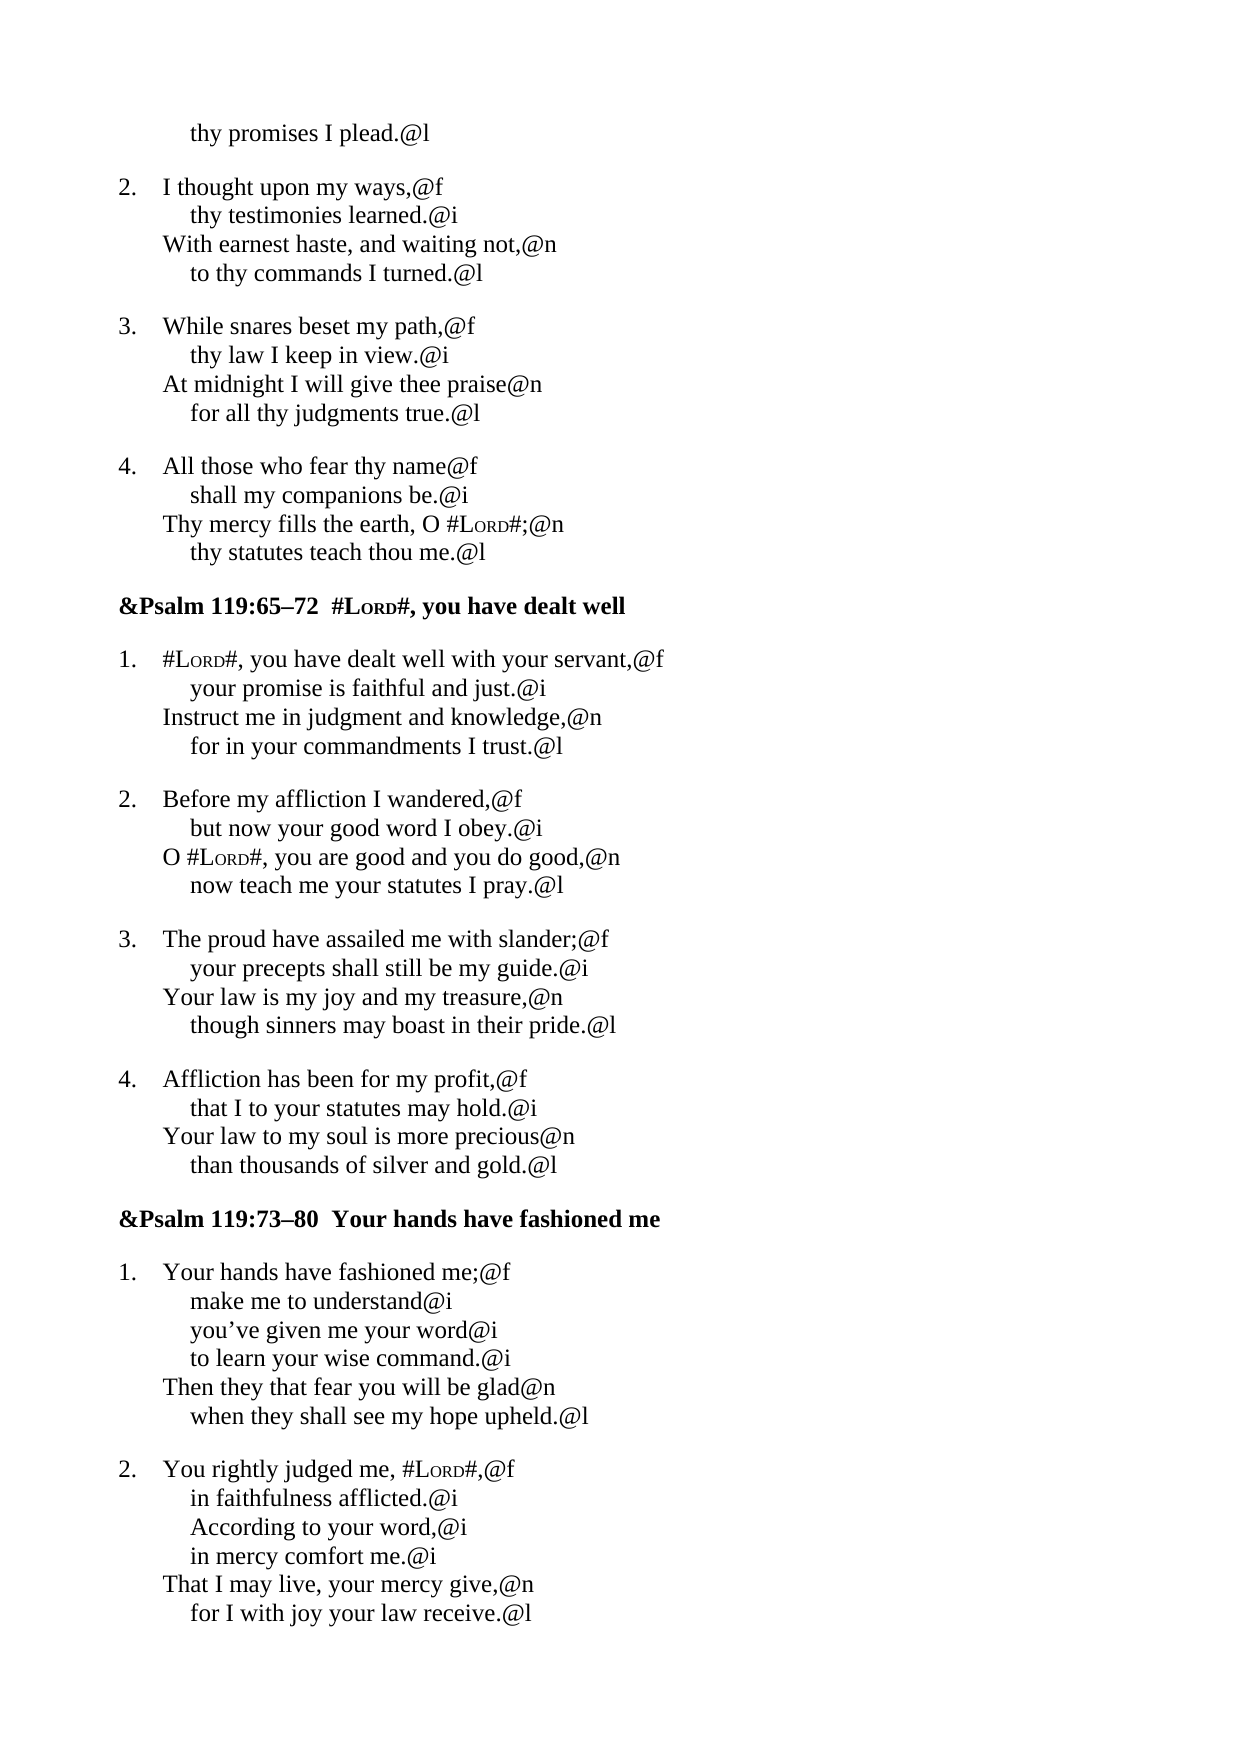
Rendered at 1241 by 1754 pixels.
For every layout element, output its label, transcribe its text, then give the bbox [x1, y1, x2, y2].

text 1. #Lord#, you have dealt well with your servant,@f [118, 644, 1122, 673]
text thy law I keep in view.@i [171, 340, 1122, 369]
text Thy mercy fills the earth, O #Lord#;@n [162, 509, 1122, 537]
text for I with joy your law receive.@l [171, 1598, 1122, 1627]
text 3. While snares beset my path,@f [118, 311, 1122, 340]
text shall my companions be.@i [171, 480, 1122, 509]
text At midnight I will give thee praise@n [162, 369, 1122, 398]
text thy statutes teach thou me.@l [171, 537, 1122, 566]
subtitle &Psalm 119:65–72 #Lord#, you have dealt well [118, 591, 1122, 620]
text now teach me your statutes I pray.@l [171, 871, 1122, 899]
text when they shall see my hope upheld.@l [171, 1401, 1122, 1430]
text in mercy comfort me.@i [171, 1541, 1122, 1569]
text for all thy judgments true.@l [171, 398, 1122, 426]
text Your law is my joy and my treasure,@n [162, 982, 1122, 1010]
text but now your good word I obey.@i [171, 813, 1122, 842]
text though sinners may boast in their pride.@l [171, 1010, 1122, 1039]
text for in your commandments I trust.@l [171, 731, 1122, 759]
text 4. All those who fear thy name@f [118, 451, 1122, 480]
text 4. Affliction has been for my profit,@f [118, 1064, 1122, 1093]
text 2. Before my affliction I wandered,@f [118, 784, 1122, 813]
subtitle &Psalm 119:73–80 Your hands have fashioned me [118, 1204, 1122, 1232]
text that I to your statutes may hold.@i [171, 1093, 1122, 1121]
text than thousands of silver and gold.@l [171, 1150, 1122, 1179]
text in faithfulness afflicted.@i [171, 1483, 1122, 1512]
text to thy commands I turned.@l [171, 258, 1122, 287]
text Then they that fear you will be glad@n [162, 1372, 1122, 1401]
text O #Lord#, you are good and you do good,@n [162, 842, 1122, 871]
text 2. You rightly judged me, #Lord#,@f [118, 1454, 1122, 1483]
text 2. I thought upon my ways,@f [118, 172, 1122, 200]
text That I may live, your mercy give,@n [162, 1569, 1122, 1598]
text thy promises I plead.@l [171, 118, 1122, 147]
text According to your word,@i [171, 1512, 1122, 1541]
text thy testimonies learned.@i [171, 200, 1122, 229]
text Instruct me in judgment and knowledge,@n [162, 702, 1122, 731]
text your promise is faithful and just.@i [171, 673, 1122, 702]
text your precepts shall still be my guide.@i [171, 953, 1122, 982]
text 1. Your hands have fashioned me;@f [118, 1257, 1122, 1286]
text to learn your wise command.@i [171, 1343, 1122, 1372]
text make me to understand@i [171, 1286, 1122, 1315]
text Your law to my soul is more precious@n [162, 1121, 1122, 1150]
text With earnest haste, and waiting not,@n [162, 229, 1122, 258]
text 3. The proud have assailed me with slander;@f [118, 924, 1122, 953]
text you’ve given me your word@i [171, 1315, 1122, 1343]
